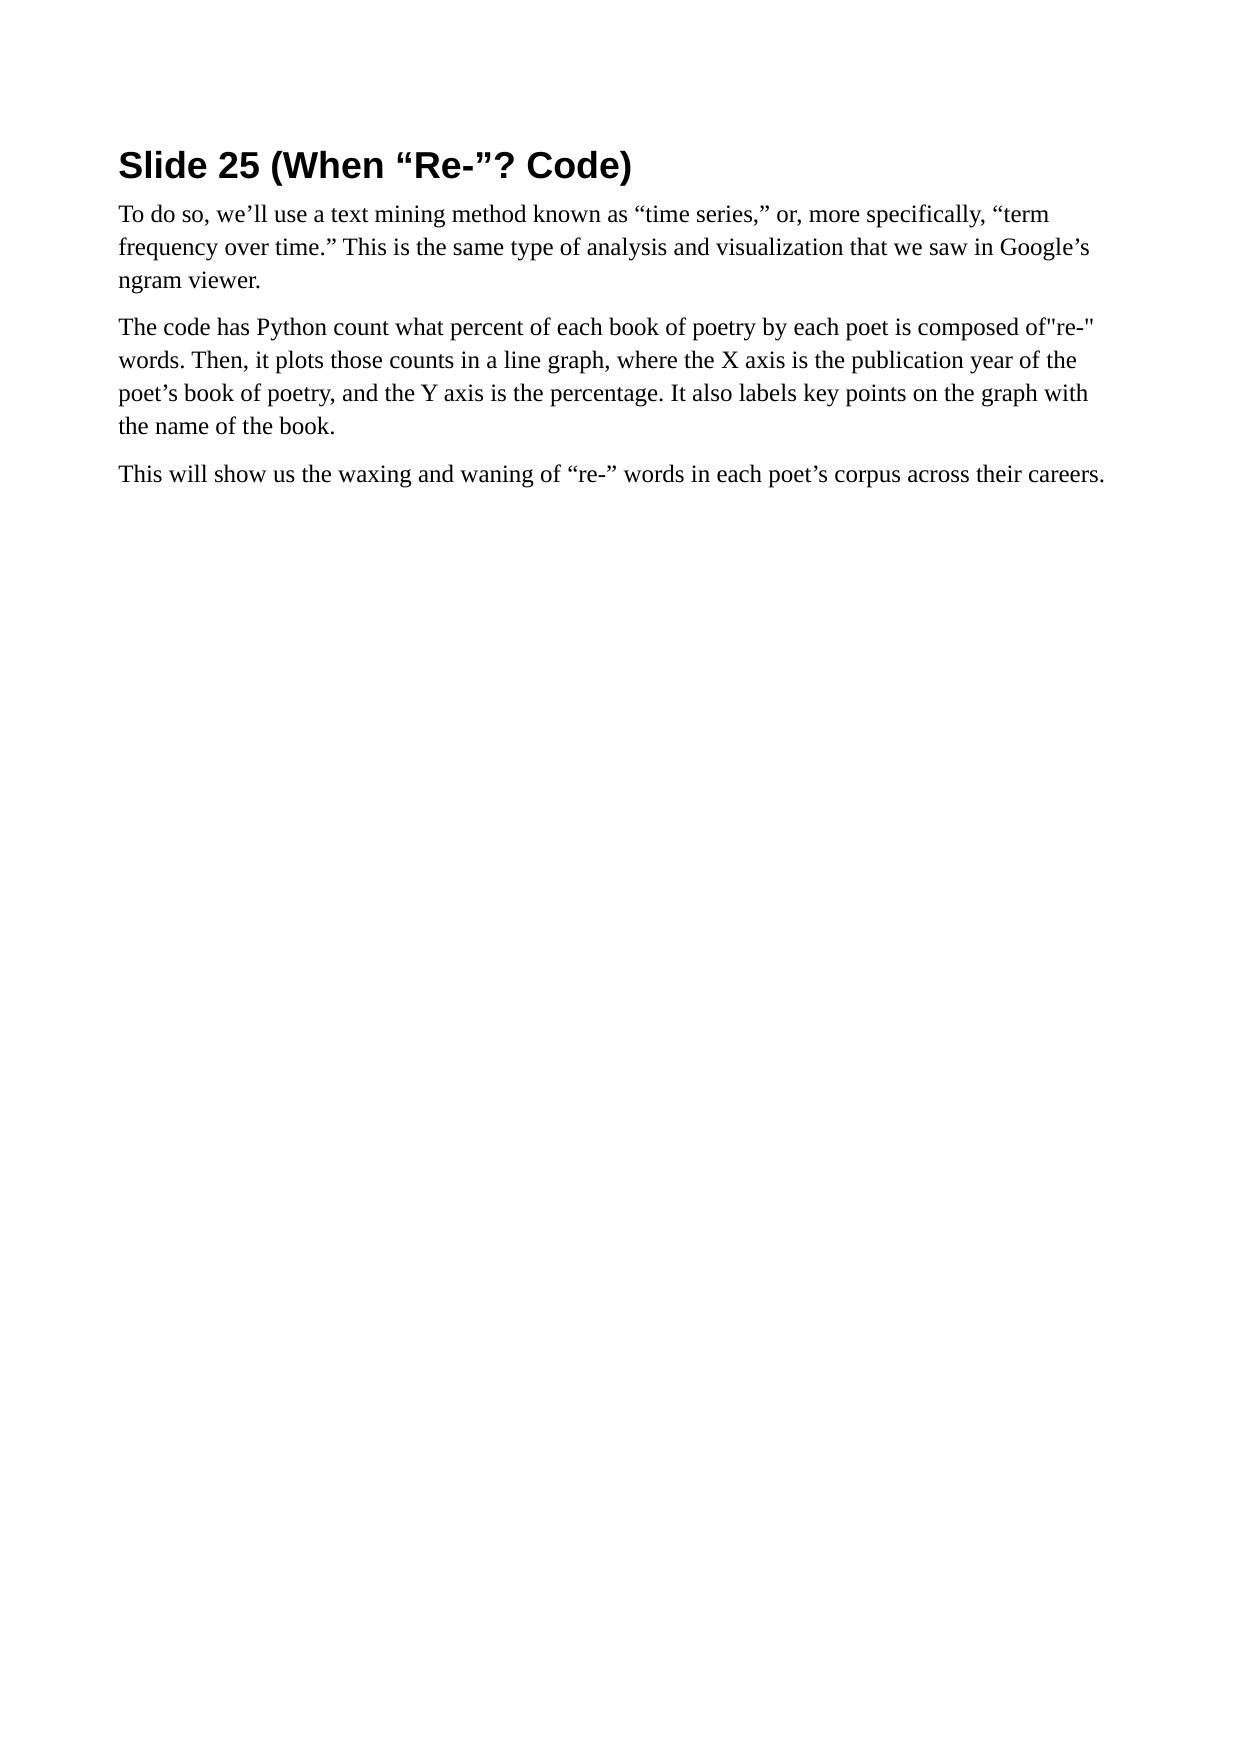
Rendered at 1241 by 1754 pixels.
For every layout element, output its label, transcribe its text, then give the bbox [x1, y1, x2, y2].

text The code has Python count what percent of each book of poetry by each poet is composed of"re-" words. Then, it plots those counts in a line graph, where the X axis is the publication year of the poet’s book of poetry, and the Y axis is the percentage. It also labels key points on the graph with the name of the book. [118, 312, 1122, 440]
text This will show us the waxing and waning of “re-” words in each poet’s corpus across their careers. [118, 459, 1122, 488]
subtitle Slide 25 (When “Re-”? Code) [118, 143, 1122, 186]
text To do so, we’ll use a text mining method known as “time series,” or, more specifically, “term frequency over time.” This is the same type of analysis and visualization that we saw in Google’s ngram viewer. [118, 199, 1122, 293]
